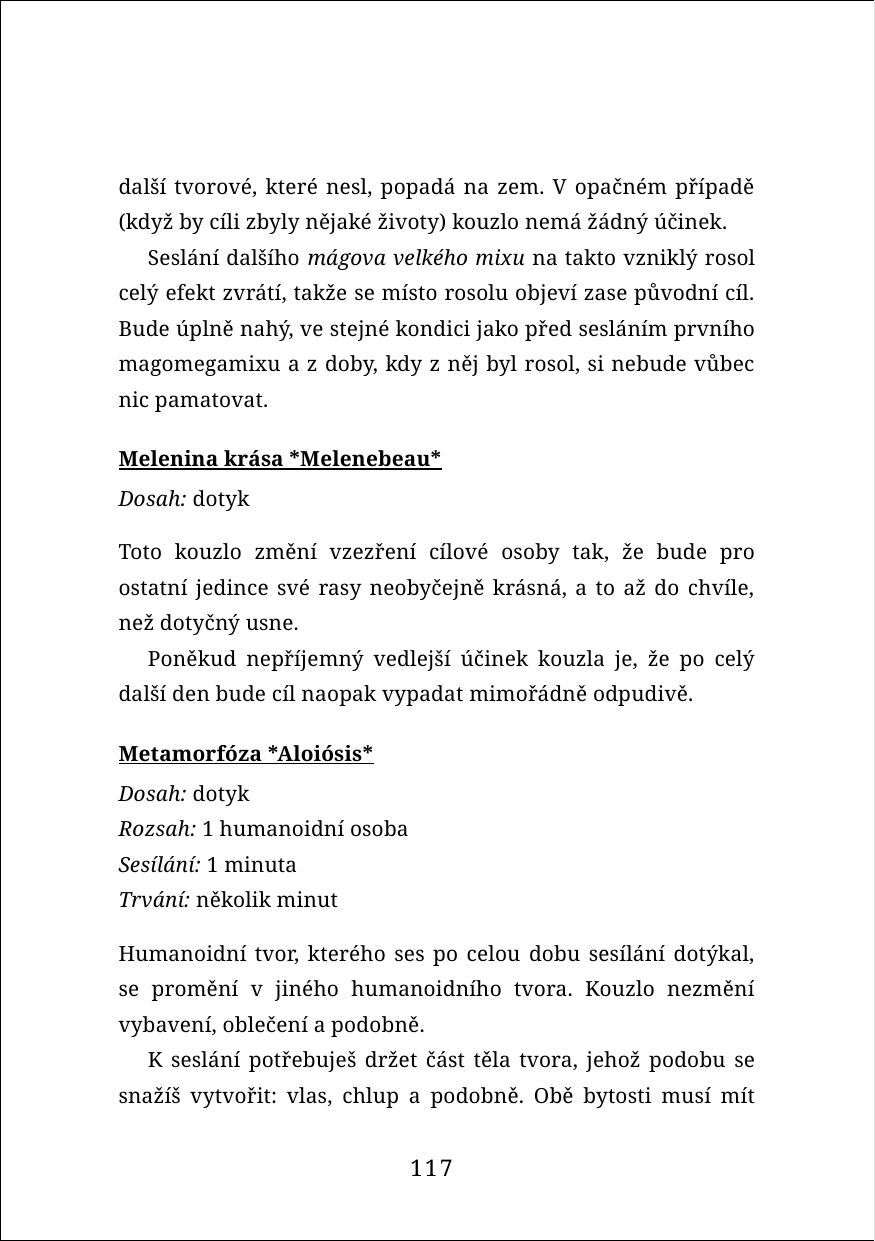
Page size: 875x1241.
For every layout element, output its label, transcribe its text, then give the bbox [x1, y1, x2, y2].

text další tvorové, které nesl, popadá na zem. V opačném případě (když by cíli zbyly nějaké životy) kouzlo nemá žádný účinek. Seslání dalšího mágova velkého mixu na takto vzniklý rosol celý efekt zvrátí, takže se místo rosolu objeví zase původní cíl. Bude úplně nahý, ve stejné kondici jako před sesláním prvního magomegamixu a z doby, kdy z něj byl rosol, si nebude vůbec nic pamatovat. [118, 172, 756, 413]
text Toto kouzlo změní vzezření cílové osoby tak, že bude pro ostatní jedince své rasy neobyčejně krásná, a to až do chvíle, než dotyčný usne. Poněkud nepříjemný vedlejší účinek kouzla je, že po celý další den bude cíl naopak vypadat mimořádně odpudivě. [118, 537, 756, 708]
text Dosah: dotyk [118, 484, 756, 513]
text Humanoidní tvor, kterého ses po celou dobu sesílání dotýkal, se promění v jiného humanoidního tvora. Kouzlo nezmění vybavení, oblečení a podobně. K seslání potřebuješ držet část těla tvora, jehož podobu se snažíš vytvořit: vlas, chlup a podobně. Obě bytosti musí mít [118, 939, 756, 1109]
subtitle Melenina krása *Melenebeau* [118, 444, 756, 472]
text Dosah: dotyk Rozsah: 1 humanoidní osoba Sesílání: 1 minuta Trvání: několik minut [118, 779, 756, 914]
subtitle Metamorfóza *Aloiósis* [118, 739, 756, 767]
